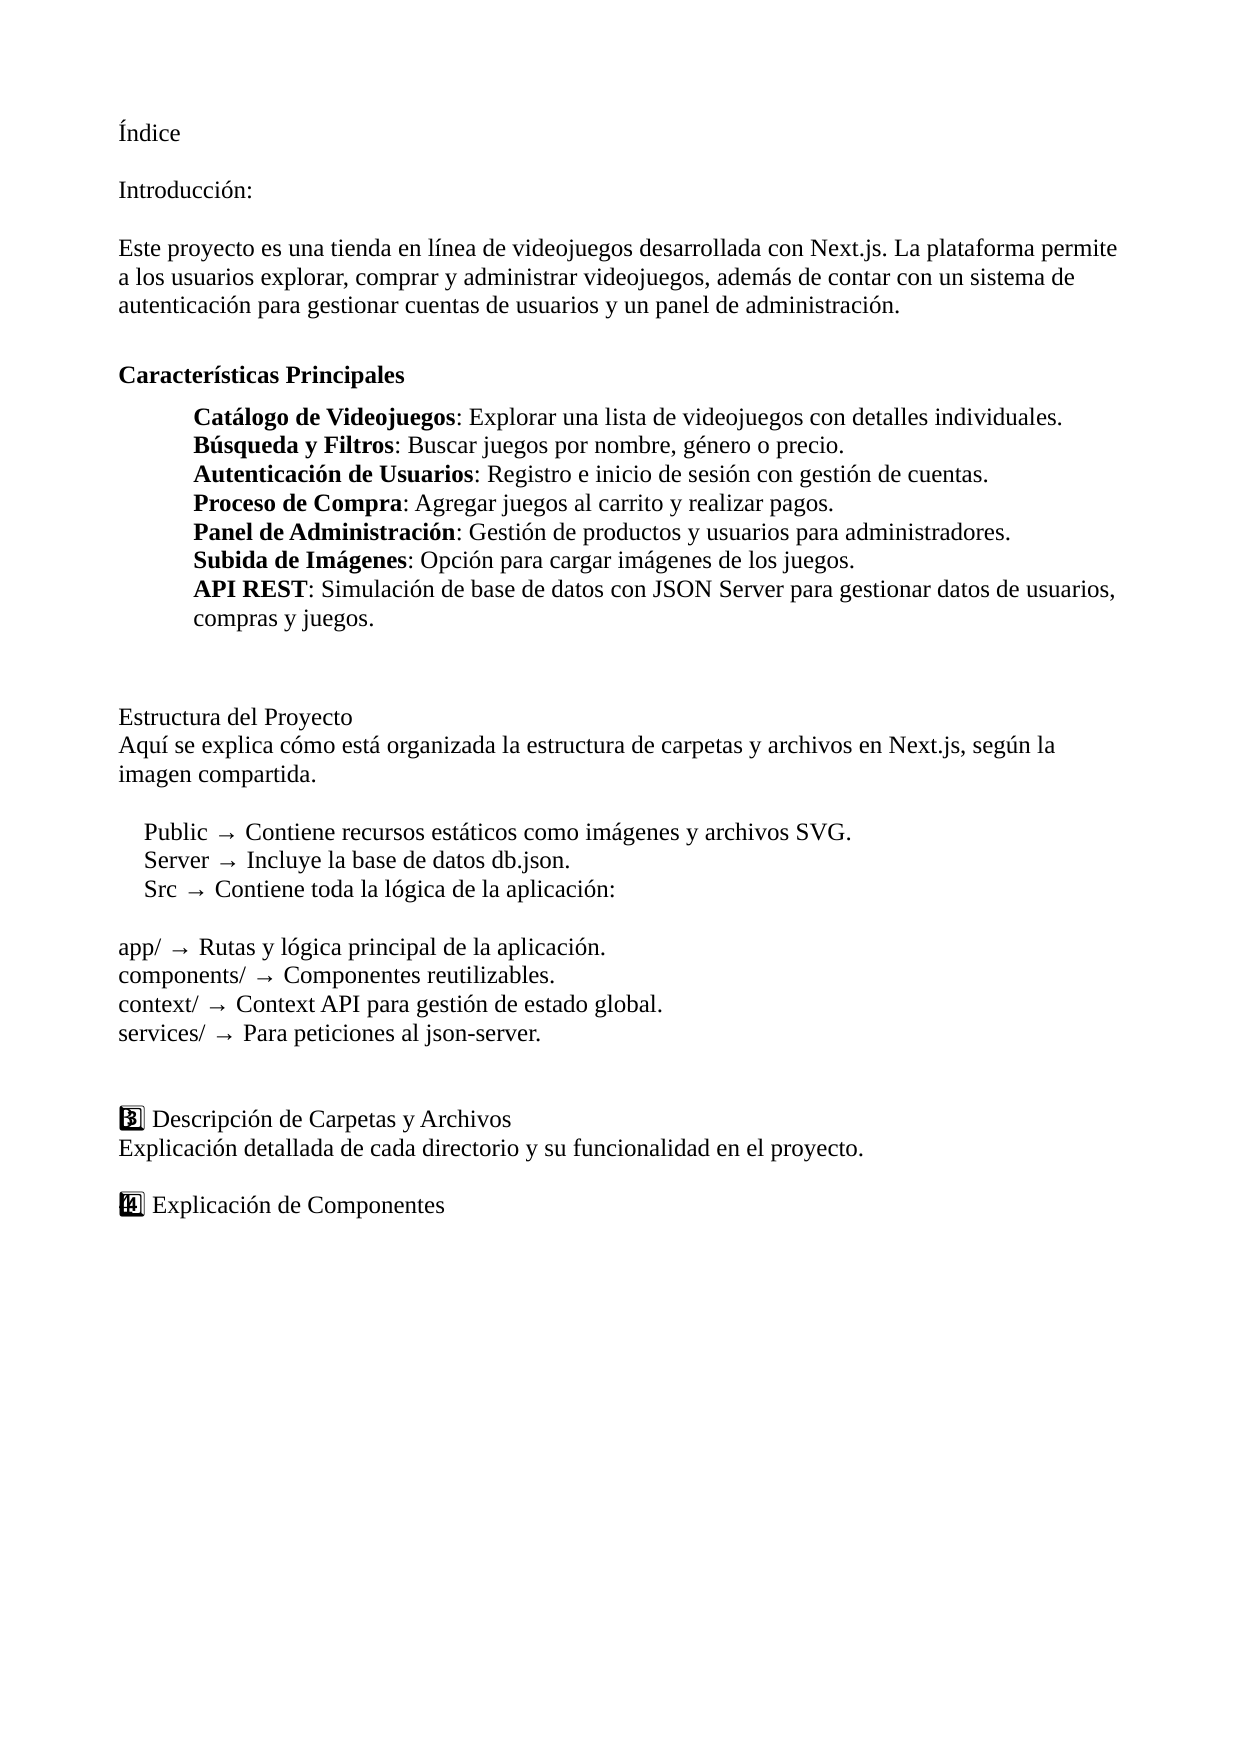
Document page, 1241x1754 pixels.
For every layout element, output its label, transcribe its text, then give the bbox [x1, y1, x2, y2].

subtitle Características Principales [118, 361, 1122, 389]
text Este proyecto es una tienda en línea de videojuegos desarrollada con Next.js. La plataforma permite a los usuarios explorar, comprar y administrar videojuegos, además de contar con un sistema de autenticación para gestionar cuentas de usuarios y un panel de administración. [118, 233, 1122, 319]
list Catálogo de Videojuegos: Explorar una lista de videojuegos con detalles individuales. Búsqueda y Filtros: Buscar juegos por nombre, género o precio. Autenticación de Usuarios: Registro e inicio de sesión con gestión de cuentas. Proceso de Compra: Agregar juegos al carrito y realizar pagos. Panel de Administración: Gestión de productos y usuarios para administradores. Subida de Imágenes: Opción para cargar imágenes de los juegos. API REST: Simulación de base de datos con JSON Server para gestionar datos de usuarios, compras y juegos. [156, 402, 1122, 632]
text Estructura del Proyecto Aquí se explica cómo está organizada la estructura de carpetas y archivos en Next.js, según la imagen compartida. 📂 Public → Contiene recursos estáticos como imágenes y archivos SVG. 📂 Server → Incluye la base de datos db.json. 📂 Src → Contiene toda la lógica de la aplicación: app/ → Rutas y lógica principal de la aplicación. components/ → Componentes reutilizables. context/ → Context API para gestión de estado global. services/ → Para peticiones al json-server. [118, 673, 1122, 1047]
text Índice [118, 118, 1122, 147]
text 3️⃣ Descripción de Carpetas y Archivos Explicación detallada de cada directorio y su funcionalidad en el proyecto. 4️⃣ Explicación de Componentes [118, 1076, 1122, 1248]
text Introducción: [118, 147, 1122, 204]
